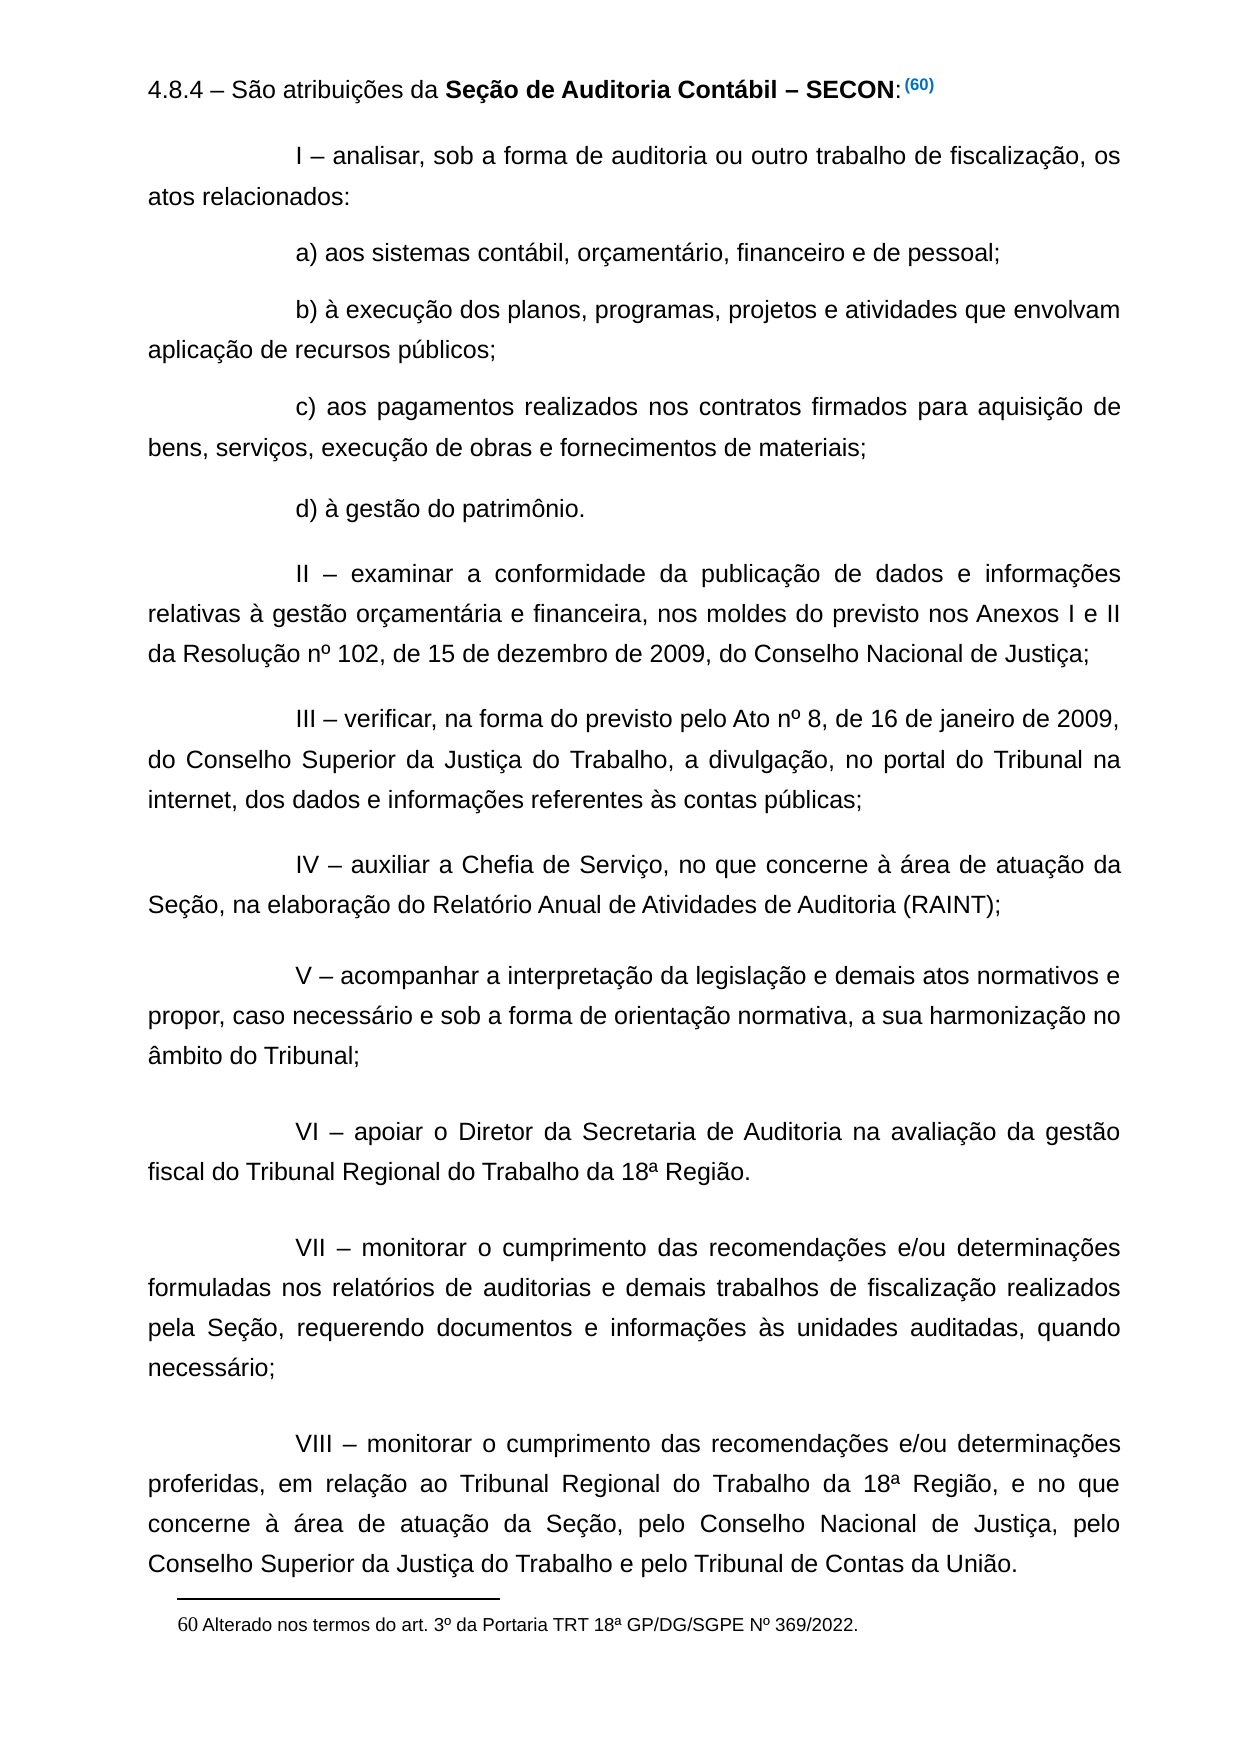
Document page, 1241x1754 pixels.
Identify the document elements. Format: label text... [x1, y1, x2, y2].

text c) aos pagamentos realizados nos contratos firmados para aquisição de bens, serviços, execução de obras e fornecimentos de materiais; [148, 392, 1122, 461]
text b) à execução dos planos, programas, projetos e atividades que envolvam aplicação de recursos públicos; [148, 295, 1122, 364]
text II – examinar a conformidade da publicação de dados e informações relativas à gestão orçamentária e financeira, nos moldes do previsto nos Anexos I e II da Resolução nº 102, de 15 de dezembro de 2009, do Conselho Nacional de Justiça; [148, 559, 1122, 668]
text V – acompanhar a interpretação da legislação e demais atos normativos e propor, caso necessário e sob a forma de orientação normativa, a sua harmonização no âmbito do Tribunal; [148, 961, 1122, 1070]
text d) à gestão do patrimônio. [148, 493, 1122, 522]
text VII – monitorar o cumprimento das recomendações e/ou determinações formuladas nos relatórios de auditorias e demais trabalhos de fiscalização realizados pela Seção, requerendo documentos e informações às unidades auditadas, quando necessário; [148, 1232, 1122, 1382]
text Alterado nos termos do art. 3º da Portaria TRT 18ª GP/DG/SGPE Nº 369/2022. [177, 1612, 1152, 1636]
text III – verificar, na forma do previsto pelo Ato nº 8, de 16 de janeiro de 2009, do Conselho Superior da Justiça do Trabalho, a divulgação, no portal do Tribunal na internet, dos dados e informações referentes às contas públicas; [148, 704, 1122, 813]
subtitle 4.8.4 – São atribuições da Seção de Auditoria Contábil – SECON: () [148, 75, 1122, 104]
text a) aos sistemas contábil, orçamentário, financeiro e de pessoal; [148, 238, 1122, 267]
text VIII – monitorar o cumprimento das recomendações e/ou determinações proferidas, em relação ao Tribunal Regional do Trabalho da 18ª Região, e no que concerne à área de atuação da Seção, pelo Conselho Nacional de Justiça, pelo Conselho Superior da Justiça do Trabalho e pelo Tribunal de Contas da União. [148, 1429, 1122, 1578]
text VI – apoiar o Diretor da Secretaria de Auditoria na avaliação da gestão fiscal do Tribunal Regional do Trabalho da 18ª Região. [148, 1117, 1122, 1186]
text IV – auxiliar a Chefia de Serviço, no que concerne à área de atuação da Seção, na elaboração do Relatório Anual de Atividades de Auditoria (RAINT); [148, 850, 1122, 919]
text I – analisar, sob a forma de auditoria ou outro trabalho de fiscalização, os atos relacionados: [148, 141, 1122, 210]
